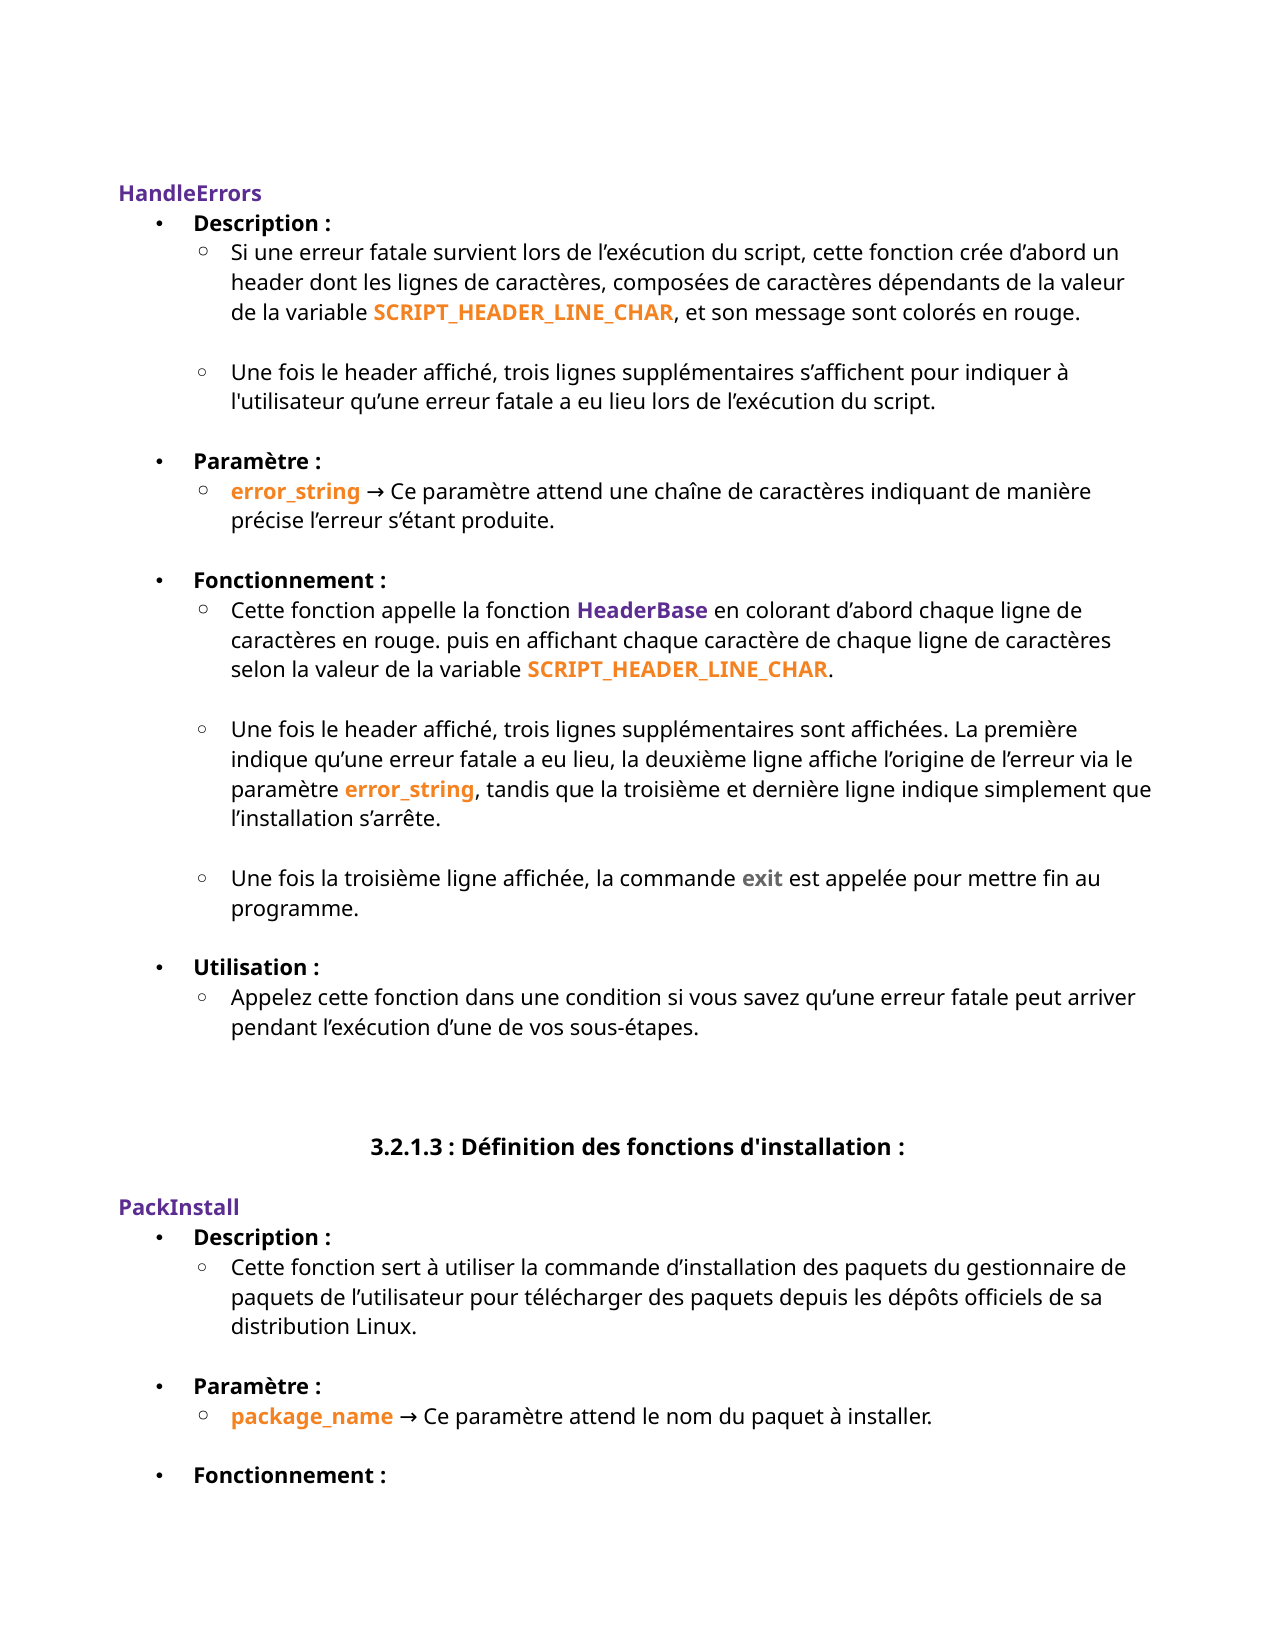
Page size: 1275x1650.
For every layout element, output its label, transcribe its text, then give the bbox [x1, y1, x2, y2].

list Cette fonction appelle la fonction HeaderBase en colorant d’abord chaque ligne de caractères en rouge. puis en affichant chaque caractère de chaque ligne de caractères selon la valeur de la variable SCRIPT_HEADER_LINE_CHAR. [193, 595, 1157, 684]
text PackInstall [118, 1192, 1157, 1222]
list Fonctionnement : [156, 1460, 1157, 1490]
list Description : [156, 1222, 1157, 1252]
list package_name → Ce paramètre attend le nom du paquet à installer. [193, 1401, 1157, 1430]
list Cette fonction sert à utiliser la commande d’installation des paquets du gestionnaire de paquets de l’utilisateur pour télécharger des paquets depuis les dépôts officiels de sa distribution Linux. [193, 1252, 1157, 1341]
text HandleErrors [118, 178, 1157, 207]
list Description : [156, 207, 1157, 237]
list Utilisation : [156, 952, 1157, 982]
list Paramètre : [156, 1371, 1157, 1401]
list Si une erreur fatale survient lors de l’exécution du script, cette fonction crée d’abord un header dont les lignes de caractères, composées de caractères dépendants de la valeur de la variable SCRIPT_HEADER_LINE_CHAR, et son message sont colorés en rouge. [193, 237, 1157, 327]
list error_string → Ce paramètre attend une chaîne de caractères indiquant de manière précise l’erreur s’étant produite. [193, 476, 1157, 535]
text 3.2.1.3 : Définition des fonctions d'installation : [118, 1131, 1157, 1162]
list Fonctionnement : [156, 565, 1157, 595]
list Une fois le header affiché, trois lignes supplémentaires sont affichées. La première indique qu’une erreur fatale a eu lieu, la deuxième ligne affiche l’origine de l’erreur via le paramètre error_string, tandis que la troisième et dernière ligne indique simplement que l’installation s’arrête. [193, 714, 1157, 833]
list Appelez cette fonction dans une condition si vous savez qu’une erreur fatale peut arriver pendant l’exécution d’une de vos sous-étapes. [193, 982, 1157, 1042]
list Une fois le header affiché, trois lignes supplémentaires s’affichent pour indiquer à l'utilisateur qu’une erreur fatale a eu lieu lors de l’exécution du script. [193, 356, 1157, 416]
list Paramètre : [156, 446, 1157, 476]
list Une fois la troisième ligne affichée, la commande exit est appelée pour mettre fin au programme. [193, 863, 1157, 922]
